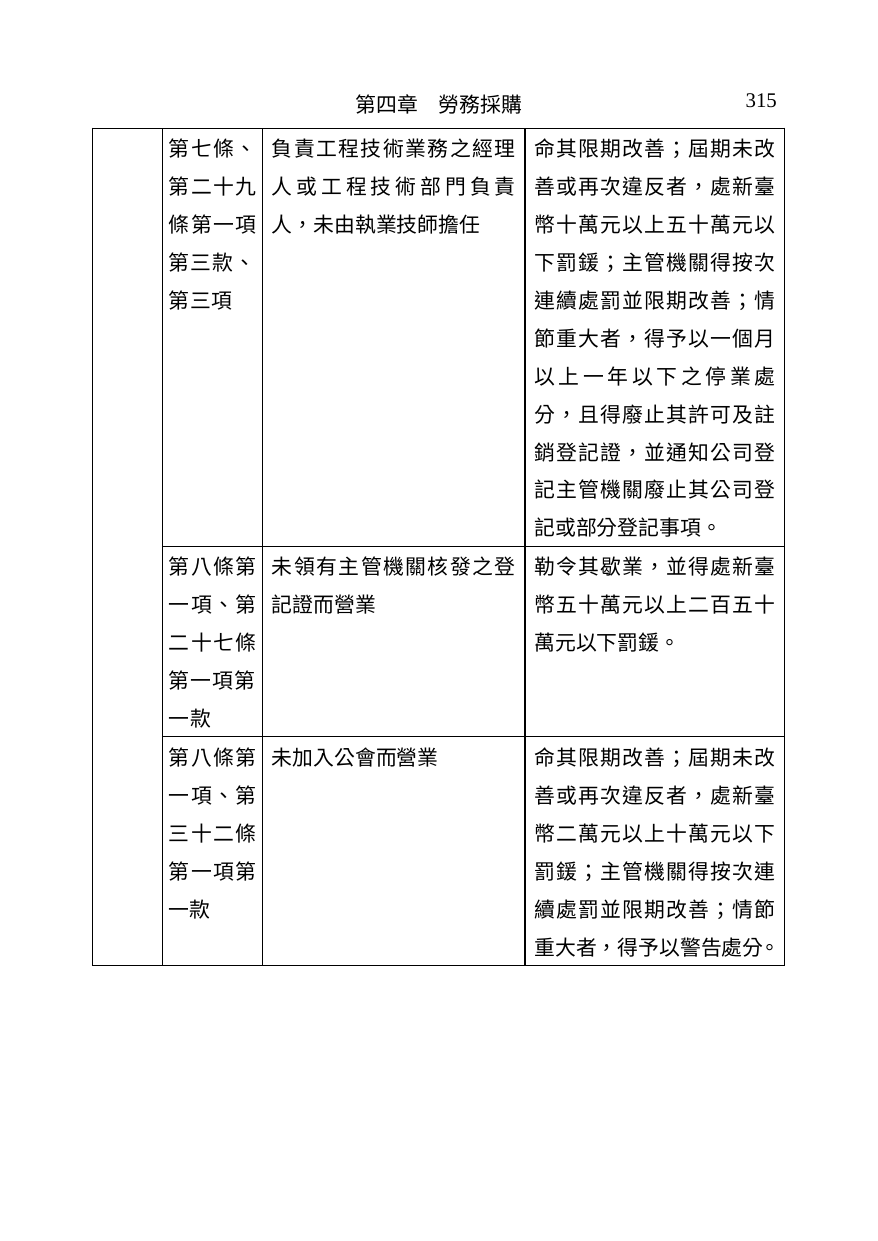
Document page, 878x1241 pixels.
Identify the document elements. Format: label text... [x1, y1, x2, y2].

table_cell 未加入公會而營業 [263, 737, 524, 965]
table_cell 命其限期改善；屆期未改善或再次違反者，處新臺幣十萬元以上五十萬元以下罰鍰；主管機關得按次連續處罰並限期改善；情節重大者，得予以一個月以上一年以下之停業處分，且得廢止其許可及註銷登記證，並通知公司登記主管機關廢止其公司登記或部分登記事項。 [526, 129, 784, 546]
table_cell 負責工程技術業務之經理人或工程技術部門負責人，未由執業技師擔任 [263, 129, 524, 546]
table_cell [93, 129, 162, 965]
table_cell 未領有主管機關核發之登記證而營業 [263, 547, 524, 736]
table_cell 第八條第一項、第二十七條第一項第一款 [163, 547, 262, 736]
table_cell 勒令其歇業，並得處新臺幣五十萬元以上二百五十萬元以下罰鍰。 [526, 547, 784, 736]
table_cell 命其限期改善；屆期未改善或再次違反者，處新臺幣二萬元以上十萬元以下罰鍰；主管機關得按次連續處罰並限期改善；情節重大者，得予以警告處分。 [526, 737, 784, 965]
table_cell 第七條、第二十九條第一項第三款、第三項 [163, 129, 262, 546]
table_cell 第八條第一項、第三十二條第一項第一款 [163, 737, 262, 965]
